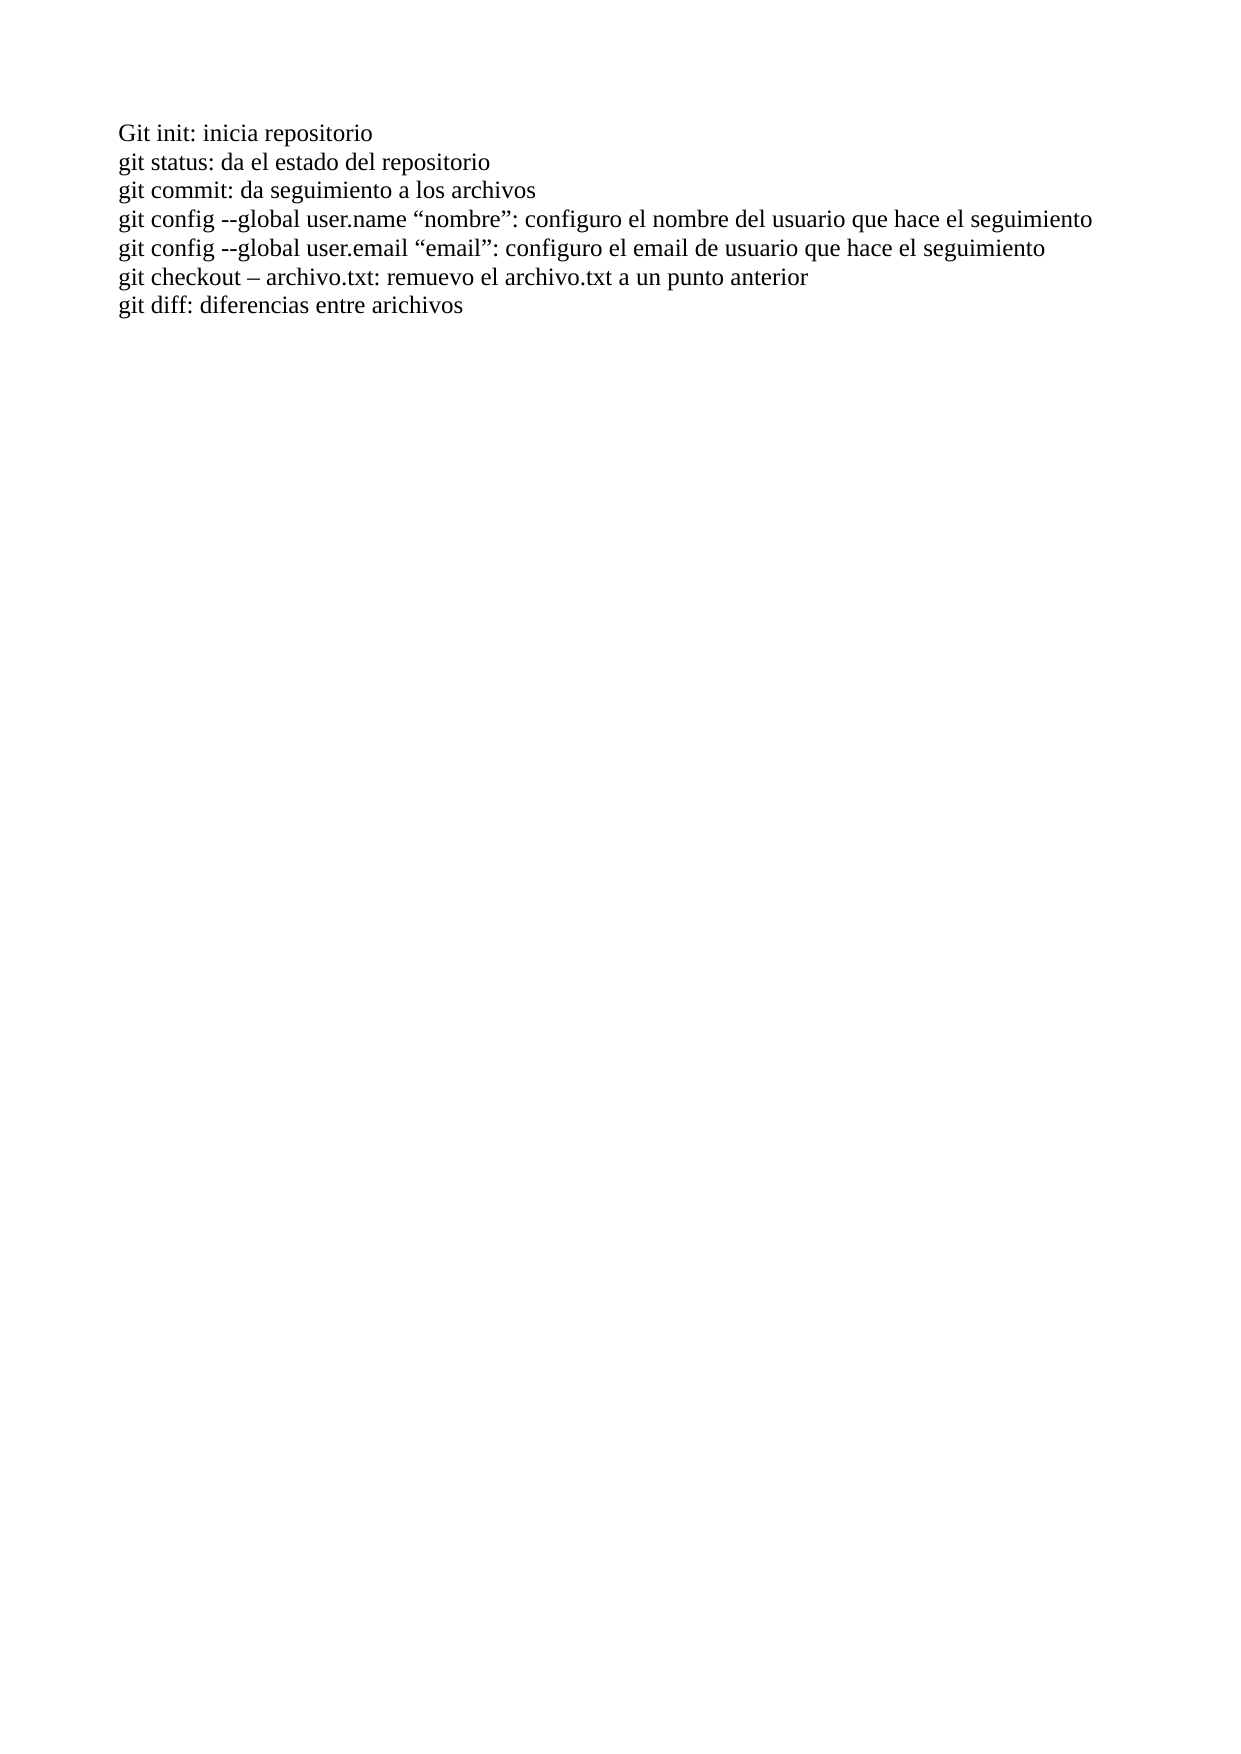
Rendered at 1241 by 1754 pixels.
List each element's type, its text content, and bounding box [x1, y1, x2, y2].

text git config --global user.name “nombre”: configuro el nombre del usuario que hace el seguimiento [118, 204, 1122, 233]
text Git init: inicia repositorio [118, 118, 1122, 147]
text git checkout – archivo.txt: remuevo el archivo.txt a un punto anterior [118, 262, 1122, 291]
text git config --global user.email “email”: configuro el email de usuario que hace el seguimiento [118, 233, 1122, 262]
text git status: da el estado del repositorio [118, 147, 1122, 176]
text git diff: diferencias entre arichivos [118, 291, 1122, 319]
text git commit: da seguimiento a los archivos [118, 176, 1122, 204]
